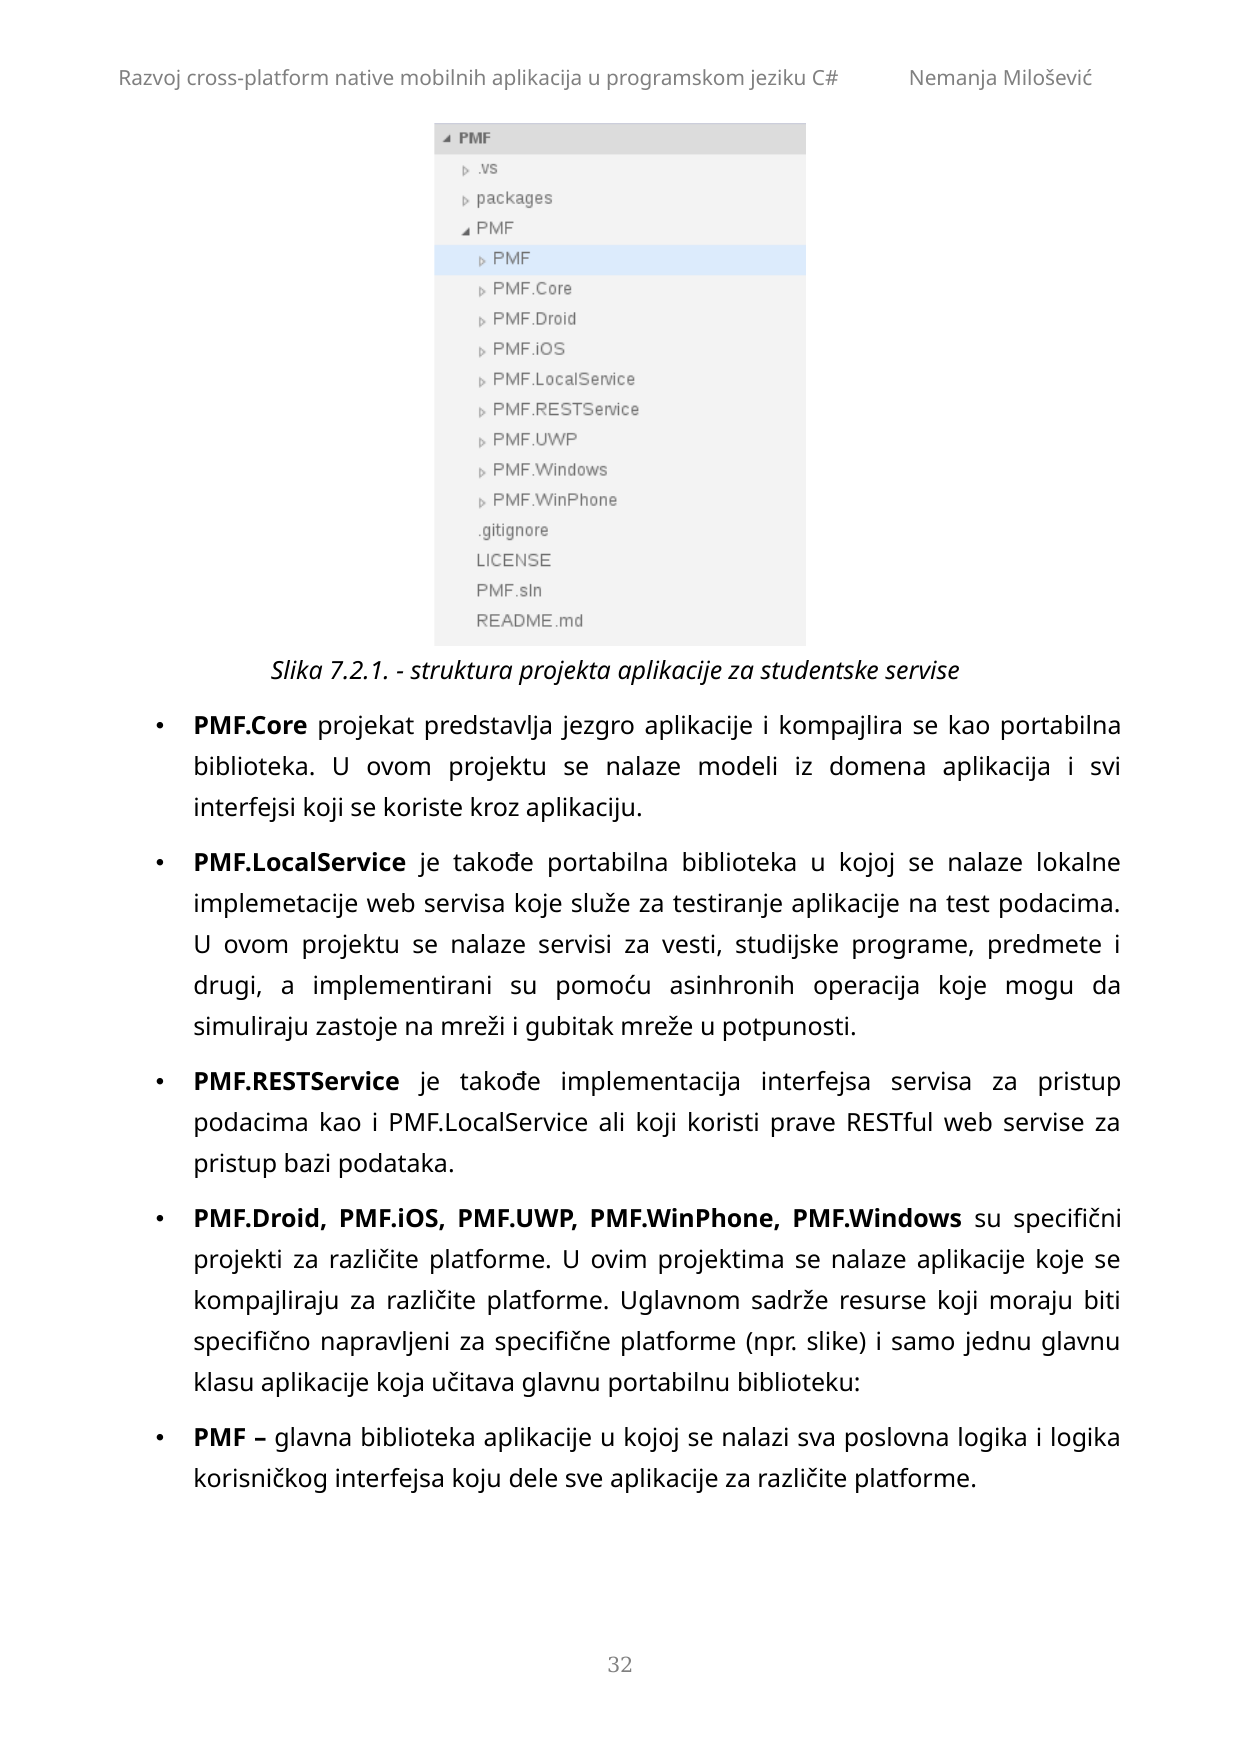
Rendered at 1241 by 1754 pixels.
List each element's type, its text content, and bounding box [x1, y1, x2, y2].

list PMF – glavna biblioteka aplikacije u kojoj se nalazi sva poslovna logika i logika korisničkog interfejsa koju dele sve aplikacije za različite platforme. [156, 1419, 1122, 1494]
text Slika 7.2.1. - struktura projekta aplikacije za studentske servise [118, 646, 1122, 687]
list PMF.Droid, PMF.iOS, PMF.UWP, PMF.WinPhone, PMF.Windows su specifični projekti za različite platforme. U ovim projektima se nalaze aplikacije koje se kompajliraju za različite platforme. Uglavnom sadrže resurse koji moraju biti specifično napravljeni za specifične platforme (npr. slike) i samo jednu glavnu klasu aplikacije koja učitava glavnu portabilnu biblioteku: [156, 1201, 1122, 1398]
list PMF.Core projekat predstavlja jezgro aplikacije i kompajlira se kao portabilna biblioteka. U ovom projektu se nalaze modeli iz domena aplikacija i svi interfejsi koji se koriste kroz aplikaciju. [156, 708, 1122, 824]
picture [434, 123, 806, 646]
list PMF.LocalService je takođe portabilna biblioteka u kojoj se nalaze lokalne implemetacije web servisa koje služe za testiranje aplikacije na test podacima. U ovom projektu se nalaze servisi za vesti, studijske programe, predmete i drugi, a implementirani su pomoću asinhronih operacija koje mogu da simuliraju zastoje na mreži i gubitak mreže u potpunosti. [156, 845, 1122, 1042]
list PMF.RESTService je takođe implementacija interfejsa servisa za pristup podacima kao i PMF.LocalService ali koji koristi prave RESTful web servise za pristup bazi podataka. [156, 1064, 1122, 1179]
